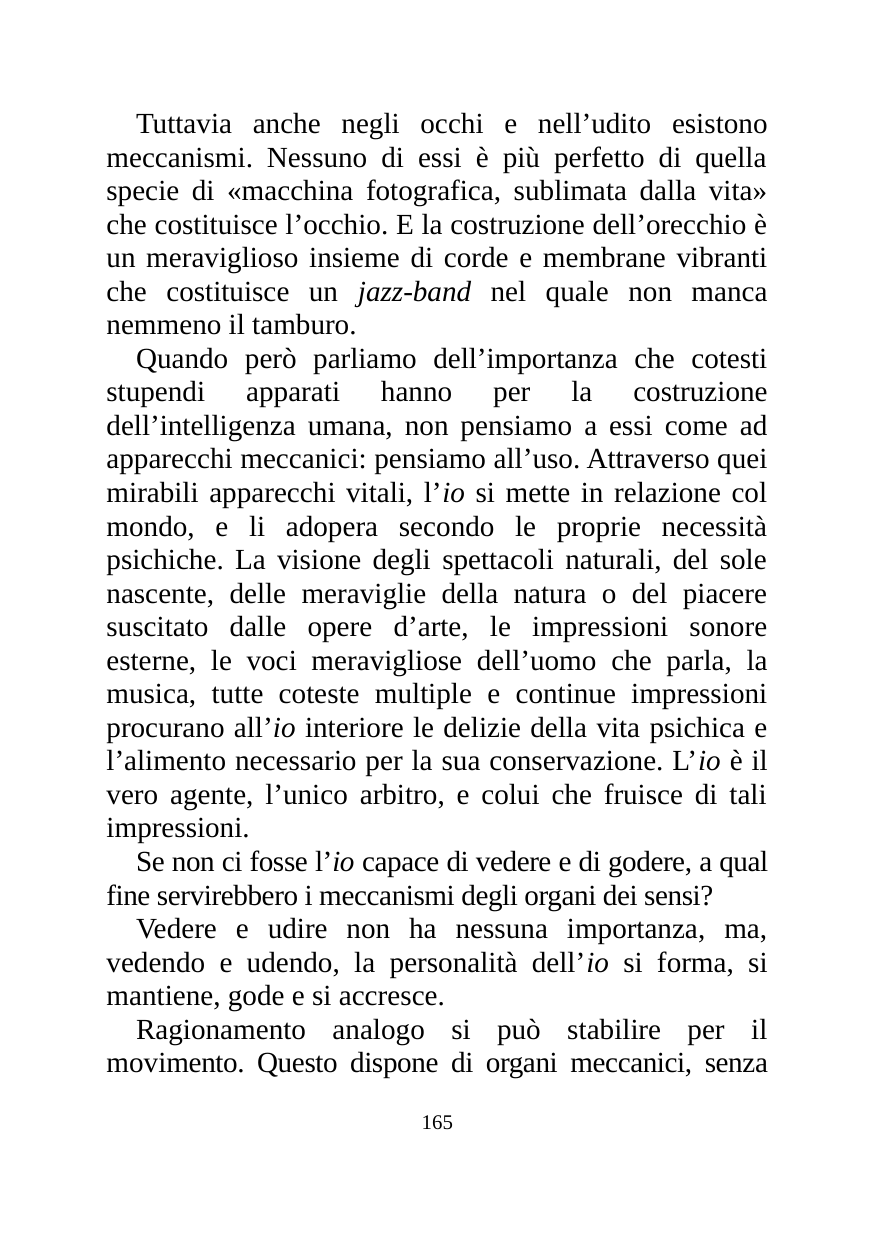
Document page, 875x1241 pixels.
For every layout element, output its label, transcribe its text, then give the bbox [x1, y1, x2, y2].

text Se non ci fosse l’io capace di vedere e di godere, a qual fine servirebbero i meccanismi degli organi dei sensi? [106, 844, 768, 911]
text Vedere e udire non ha nessuna importanza, ma, vedendo e udendo, la personalità dell’io si forma, si mantiene, gode e si accresce. [106, 911, 768, 1012]
text Ragionamento analogo si può stabilire per il movimento. Questo dispone di organi meccanici, senza [106, 1012, 768, 1079]
text Tuttavia anche negli occhi e nell’udito esistono meccanismi. Nessuno di essi è più perfetto di quella specie di «macchina fotografica, sublimata dalla vita» che costituisce l’occhio. E la costruzione dell’orecchio è un meraviglioso insieme di corde e membrane vibranti che costituisce un jazz-band nel quale non manca nemmeno il tamburo. [106, 106, 768, 341]
text Quando però parliamo dell’importanza che cotesti stupendi apparati hanno per la costruzione dell’intelligenza umana, non pensiamo a essi come ad apparecchi meccanici: pensiamo all’uso. Attraverso quei mirabili apparecchi vitali, l’io si mette in relazione col mondo, e li adopera secondo le proprie necessità psichiche. La visione degli spettacoli naturali, del sole nascente, delle meraviglie della natura o del piacere suscitato dalle opere d’arte, le impressioni sonore esterne, le voci meravigliose dell’uomo che parla, la musica, tutte coteste multiple e continue impressioni procurano all’io interiore le delizie della vita psichica e l’alimento necessario per la sua conservazione. L’io è il vero agente, l’unico arbitro, e colui che fruisce di tali impressioni. [106, 341, 768, 844]
